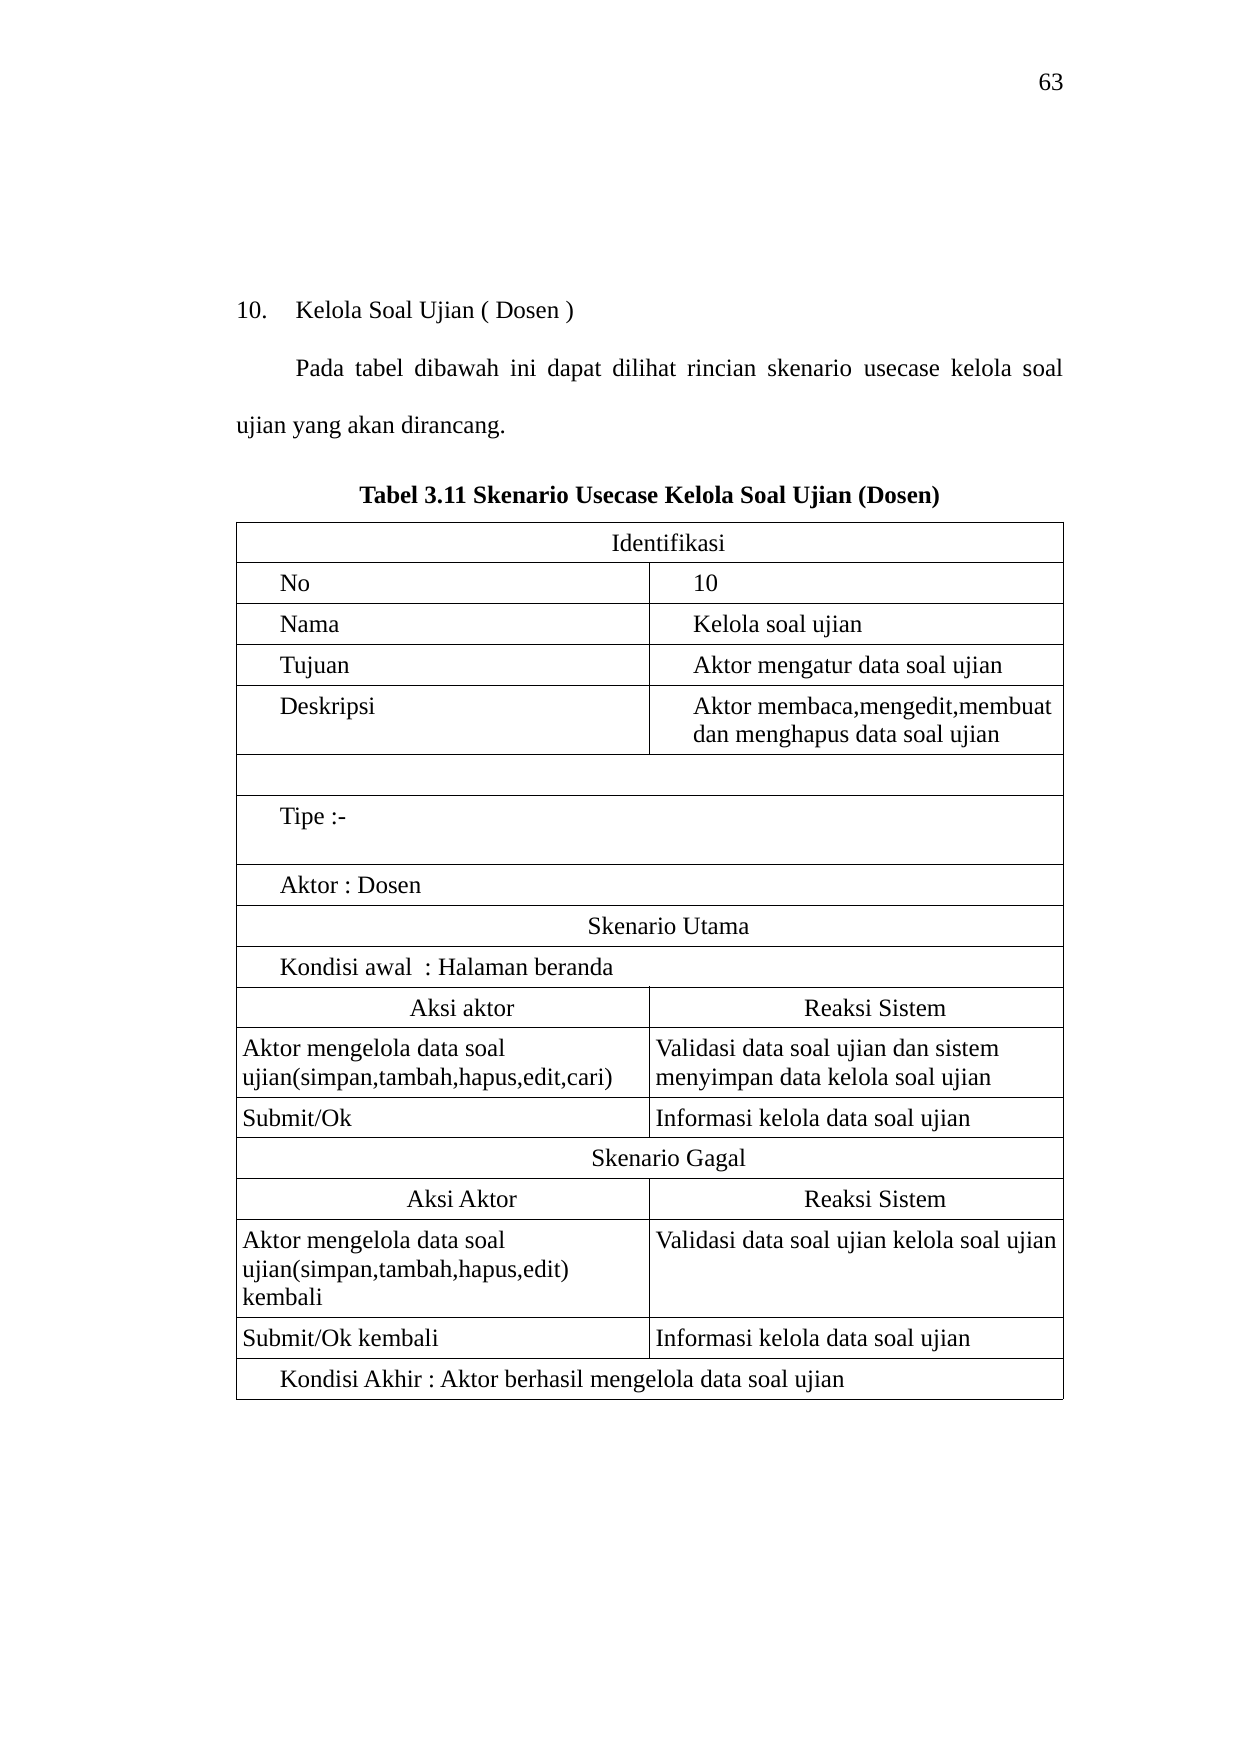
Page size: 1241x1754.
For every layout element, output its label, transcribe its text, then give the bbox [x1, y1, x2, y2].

table_cell Submit/Ok kembali [237, 1318, 649, 1358]
table_cell Aktor membaca,mengedit,membuat dan menghapus data soal ujian [650, 686, 1063, 754]
table_cell Aktor mengelola data soal ujian(simpan,tambah,hapus,edit) kembali [237, 1220, 649, 1317]
text Pada tabel dibawah ini dapat dilihat rincian skenario usecase kelola soal ujian yang akan dirancang. [236, 353, 1063, 439]
table_cell Validasi data soal ujian kelola soal ujian [650, 1220, 1063, 1317]
table_cell Aksi Aktor [237, 1179, 649, 1219]
table_cell Aktor mengelola data soal ujian(simpan,tambah,hapus,edit,cari) [237, 1028, 649, 1097]
list Kelola Soal Ujian ( Dosen ) [236, 295, 1063, 324]
table_cell Tujuan [237, 645, 649, 684]
table_cell Reaksi Sistem [650, 988, 1063, 1027]
table_header Identifikasi [237, 523, 1063, 562]
table_cell Kelola soal ujian [650, 604, 1063, 644]
table_cell Informasi kelola data soal ujian [650, 1318, 1063, 1358]
table_cell Kondisi awal : Halaman beranda [237, 947, 1063, 986]
table_cell Skenario Gagal [237, 1138, 1063, 1178]
text Tabel 3.11 Skenario Usecase Kelola Soal Ujian (Dosen) [236, 480, 1063, 509]
table_cell No [237, 563, 649, 603]
table_cell Nama [237, 604, 649, 644]
table_cell Aktor : Dosen [237, 865, 1063, 905]
table_cell [237, 755, 1063, 795]
table_cell 10 [650, 563, 1063, 603]
table_cell Informasi kelola data soal ujian [650, 1098, 1063, 1137]
table_cell Tipe :- [237, 796, 1063, 864]
table_cell Aktor mengatur data soal ujian [650, 645, 1063, 684]
table_cell Submit/Ok [237, 1098, 649, 1137]
table_cell Aksi aktor [237, 988, 649, 1027]
table_cell Reaksi Sistem [650, 1179, 1063, 1219]
table_cell Deskripsi [237, 686, 649, 754]
table_cell Kondisi Akhir : Aktor berhasil mengelola data soal ujian [237, 1359, 1063, 1398]
table_cell Skenario Utama [237, 906, 1063, 946]
table_cell Validasi data soal ujian dan sistem menyimpan data kelola soal ujian [650, 1028, 1063, 1097]
